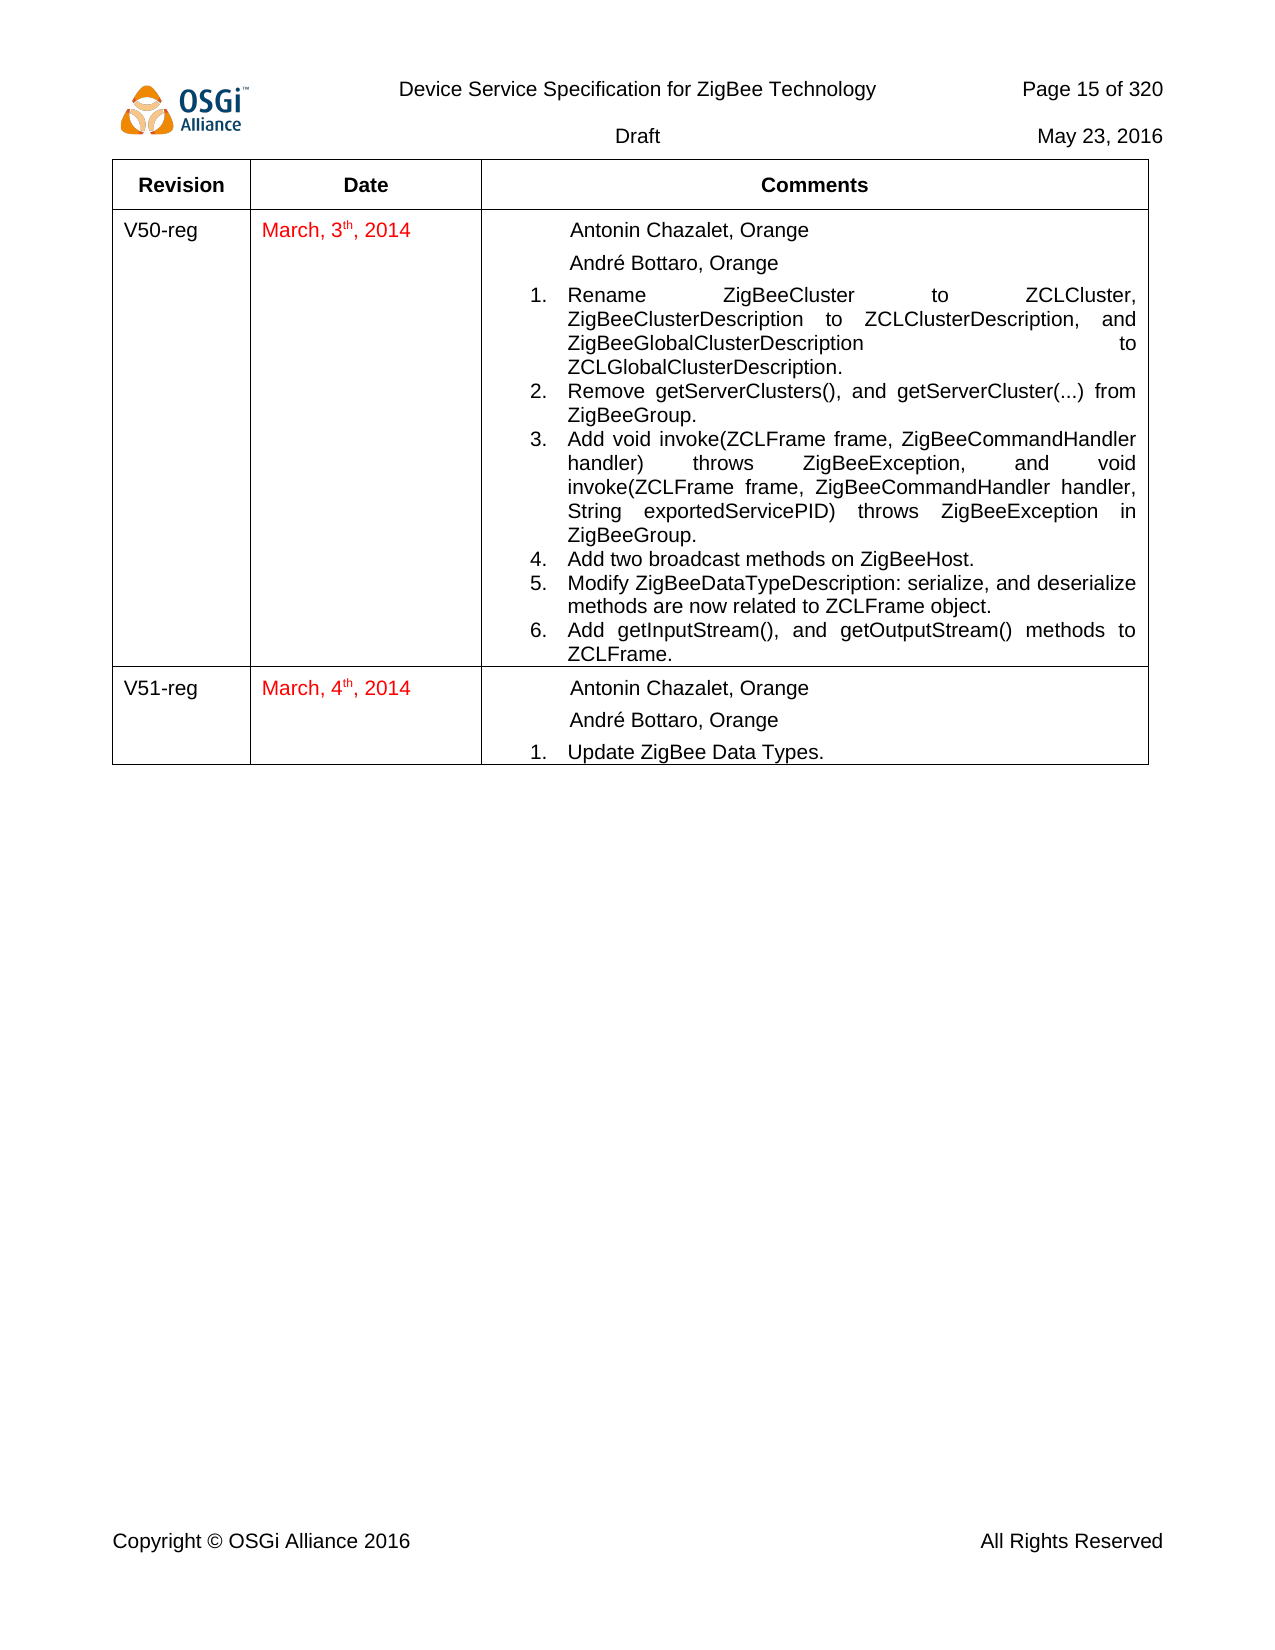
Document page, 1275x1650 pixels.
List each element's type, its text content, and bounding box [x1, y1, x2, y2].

picture [113, 78, 257, 142]
table_header Revision [113, 160, 250, 209]
table_cell March, 3th, 2014 [251, 210, 481, 666]
table_header Comments [482, 160, 1148, 209]
table_cell Antonin Chazalet, Orange André Bottaro, Orange Update ZigBee Data Types. [482, 667, 1148, 764]
table_cell V50-reg [113, 210, 250, 666]
table_header Date [251, 160, 481, 209]
table_cell March, 4th, 2014 [251, 667, 481, 764]
table_cell V51-reg [113, 667, 250, 764]
table_cell Antonin Chazalet, Orange André Bottaro, Orange Rename ZigBeeCluster to ZCLCluster, ZigBeeClusterDescription to ZCLClusterDescription, and ZigBeeGlobalClusterDescription to ZCLGlobalClusterDescription. Remove getServerClusters(), and getServerCluster(...) from ZigBeeGroup. Add void invoke(ZCLFrame frame, ZigBeeCommandHandler handler) throws ZigBeeException, and void invoke(ZCLFrame frame, ZigBeeCommandHandler handler, String exportedServicePID) throws ZigBeeException in ZigBeeGroup. Add two broadcast methods on ZigBeeHost. Modify ZigBeeDataTypeDescription: serialize, and deserialize methods are now related to ZCLFrame object. Add getInputStream(), and getOutputStream() methods to ZCLFrame. [482, 210, 1148, 666]
